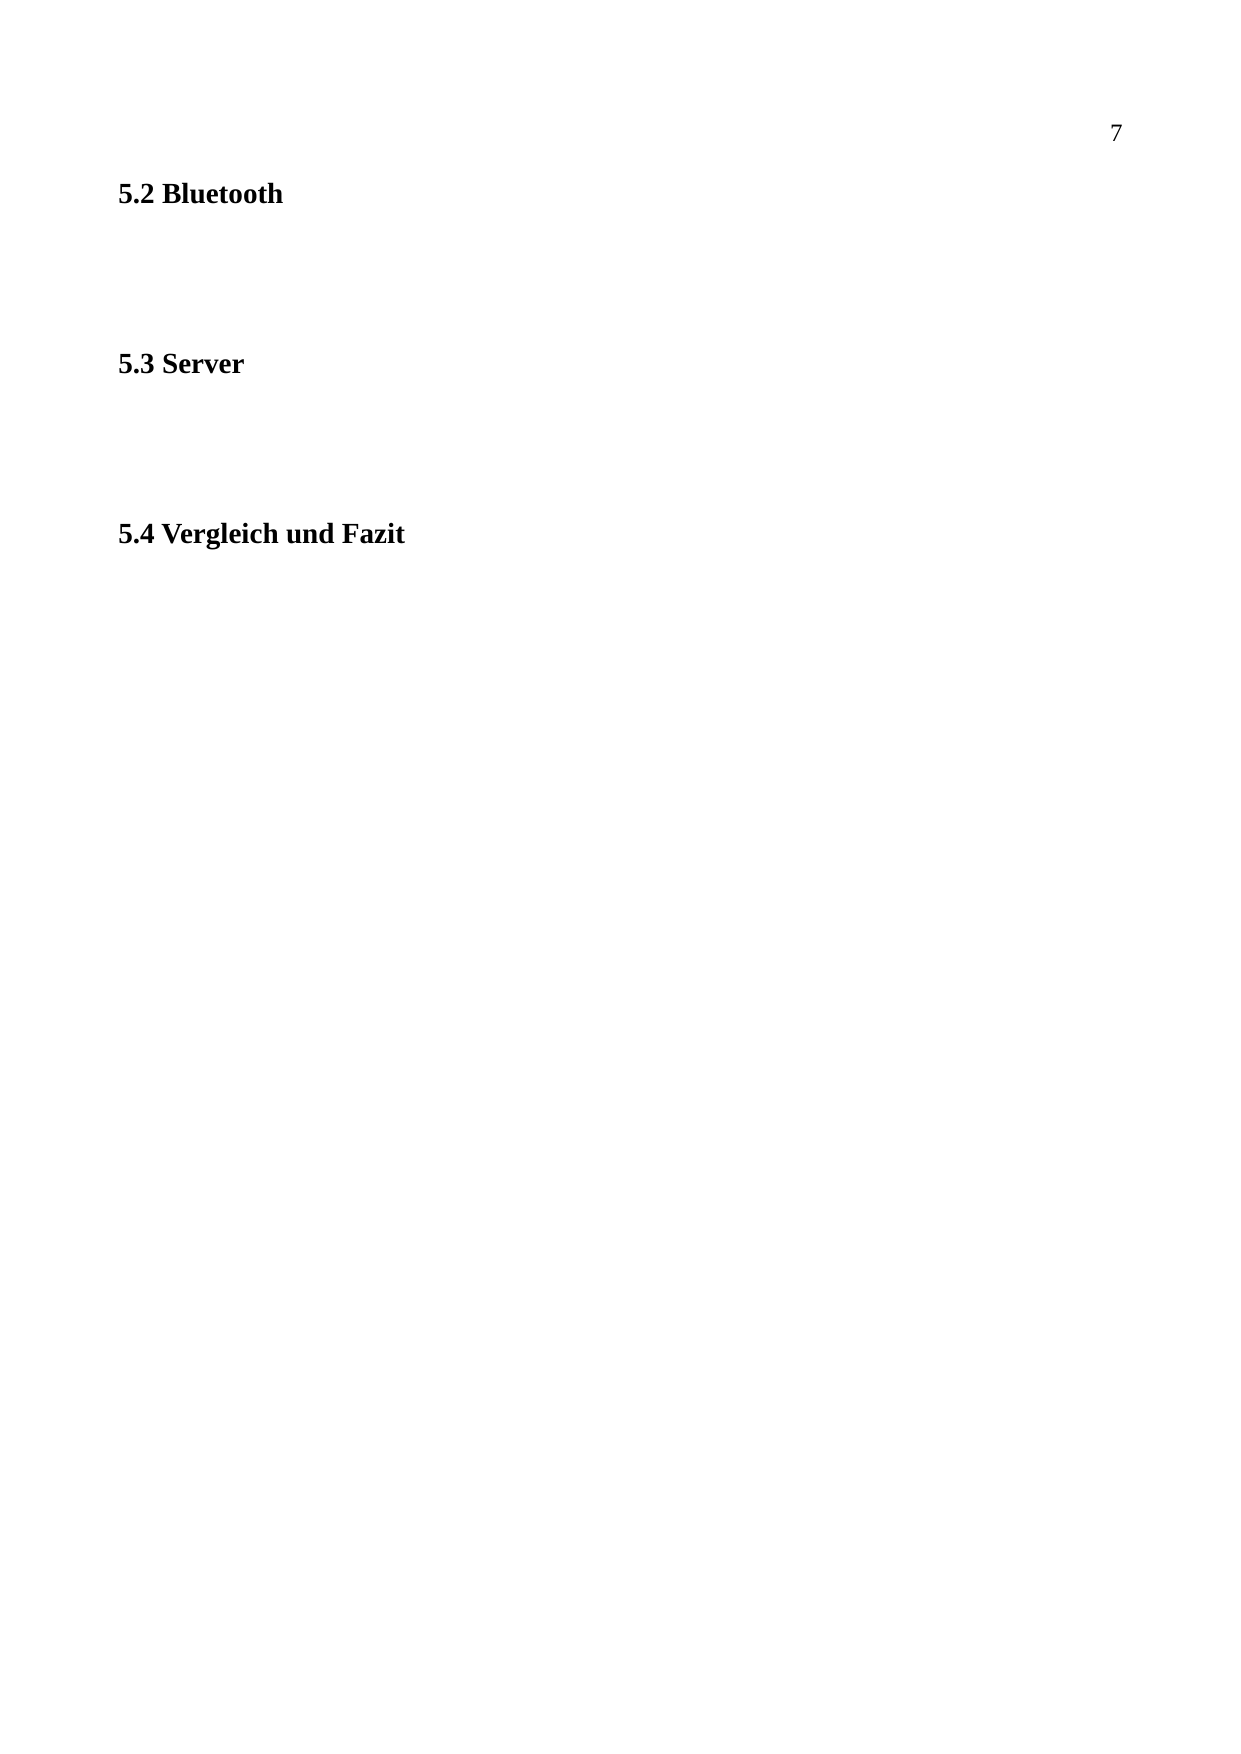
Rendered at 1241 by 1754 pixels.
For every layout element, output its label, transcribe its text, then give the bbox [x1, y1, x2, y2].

subtitle 5.4 Vergleich und Fazit [118, 516, 1122, 550]
subtitle 5.2 Bluetooth [118, 176, 1122, 210]
subtitle 5.3 Server [118, 346, 1122, 380]
